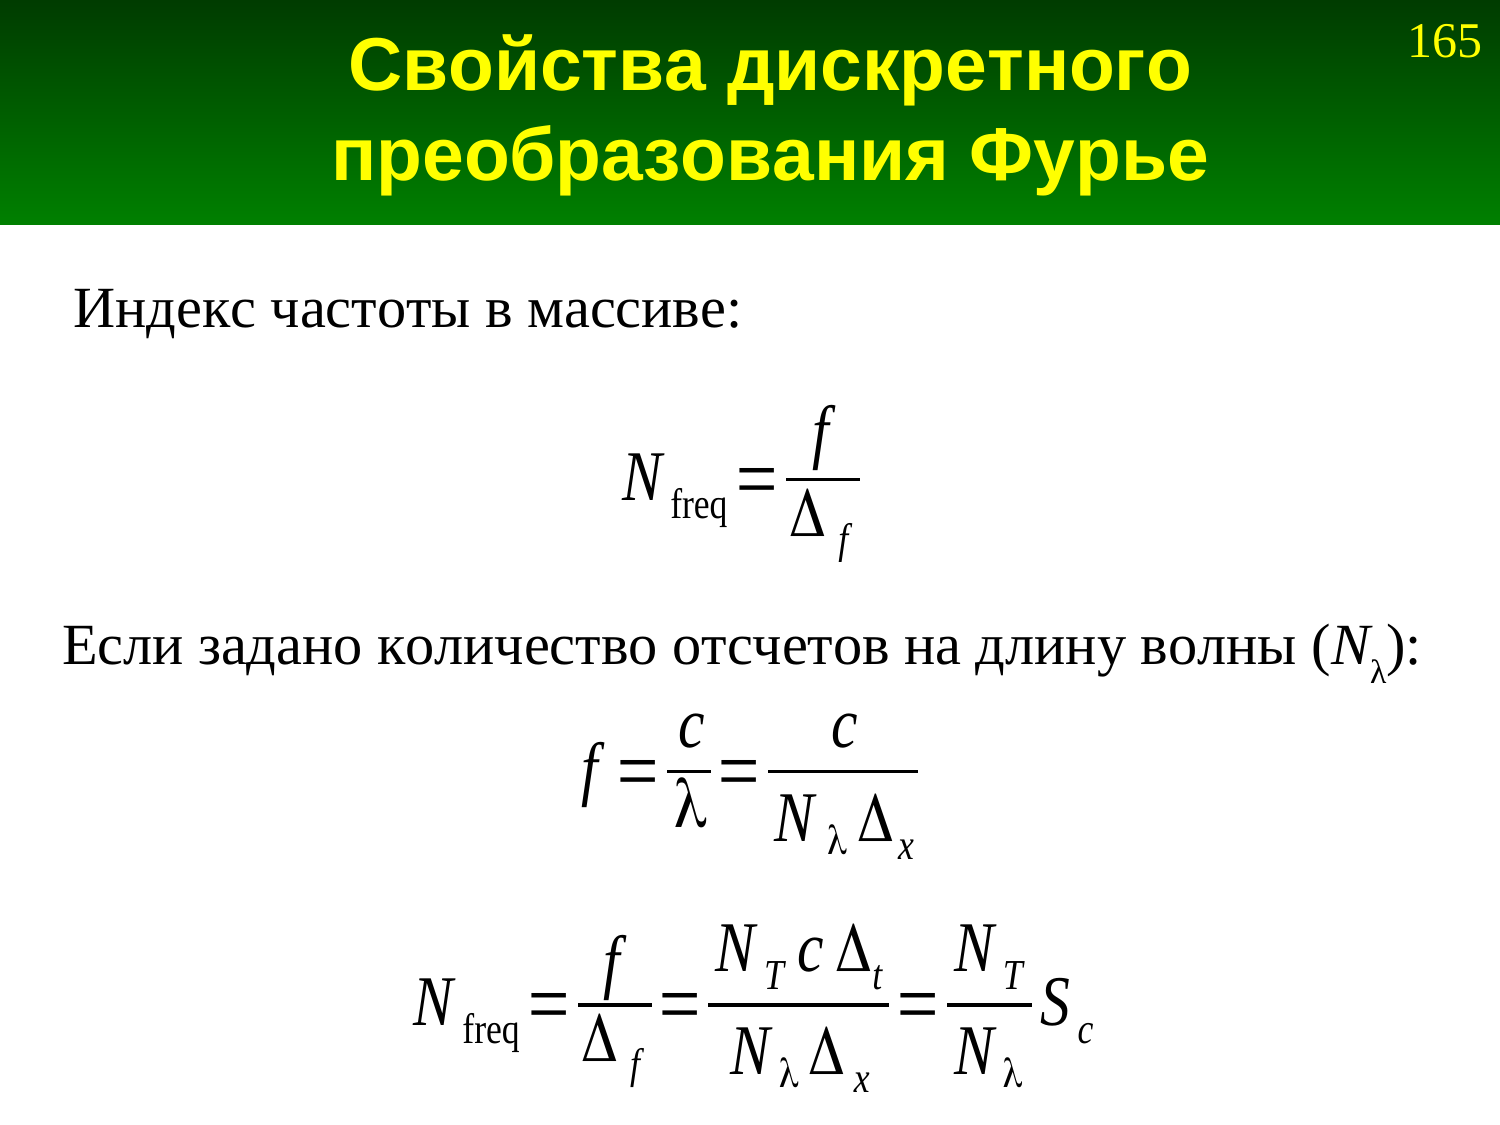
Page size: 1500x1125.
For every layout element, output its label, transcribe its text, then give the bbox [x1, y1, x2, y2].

chart [555, 685, 936, 867]
chart [395, 909, 1111, 1102]
text_box Индекс частоты в массиве: [59, 262, 1073, 390]
title Свойства дискретного преобразования Фурье [100, 7, 1441, 204]
text_box Если задано количество отсчетов на длину волны (Nλ): [47, 598, 1431, 698]
chart [603, 393, 877, 562]
